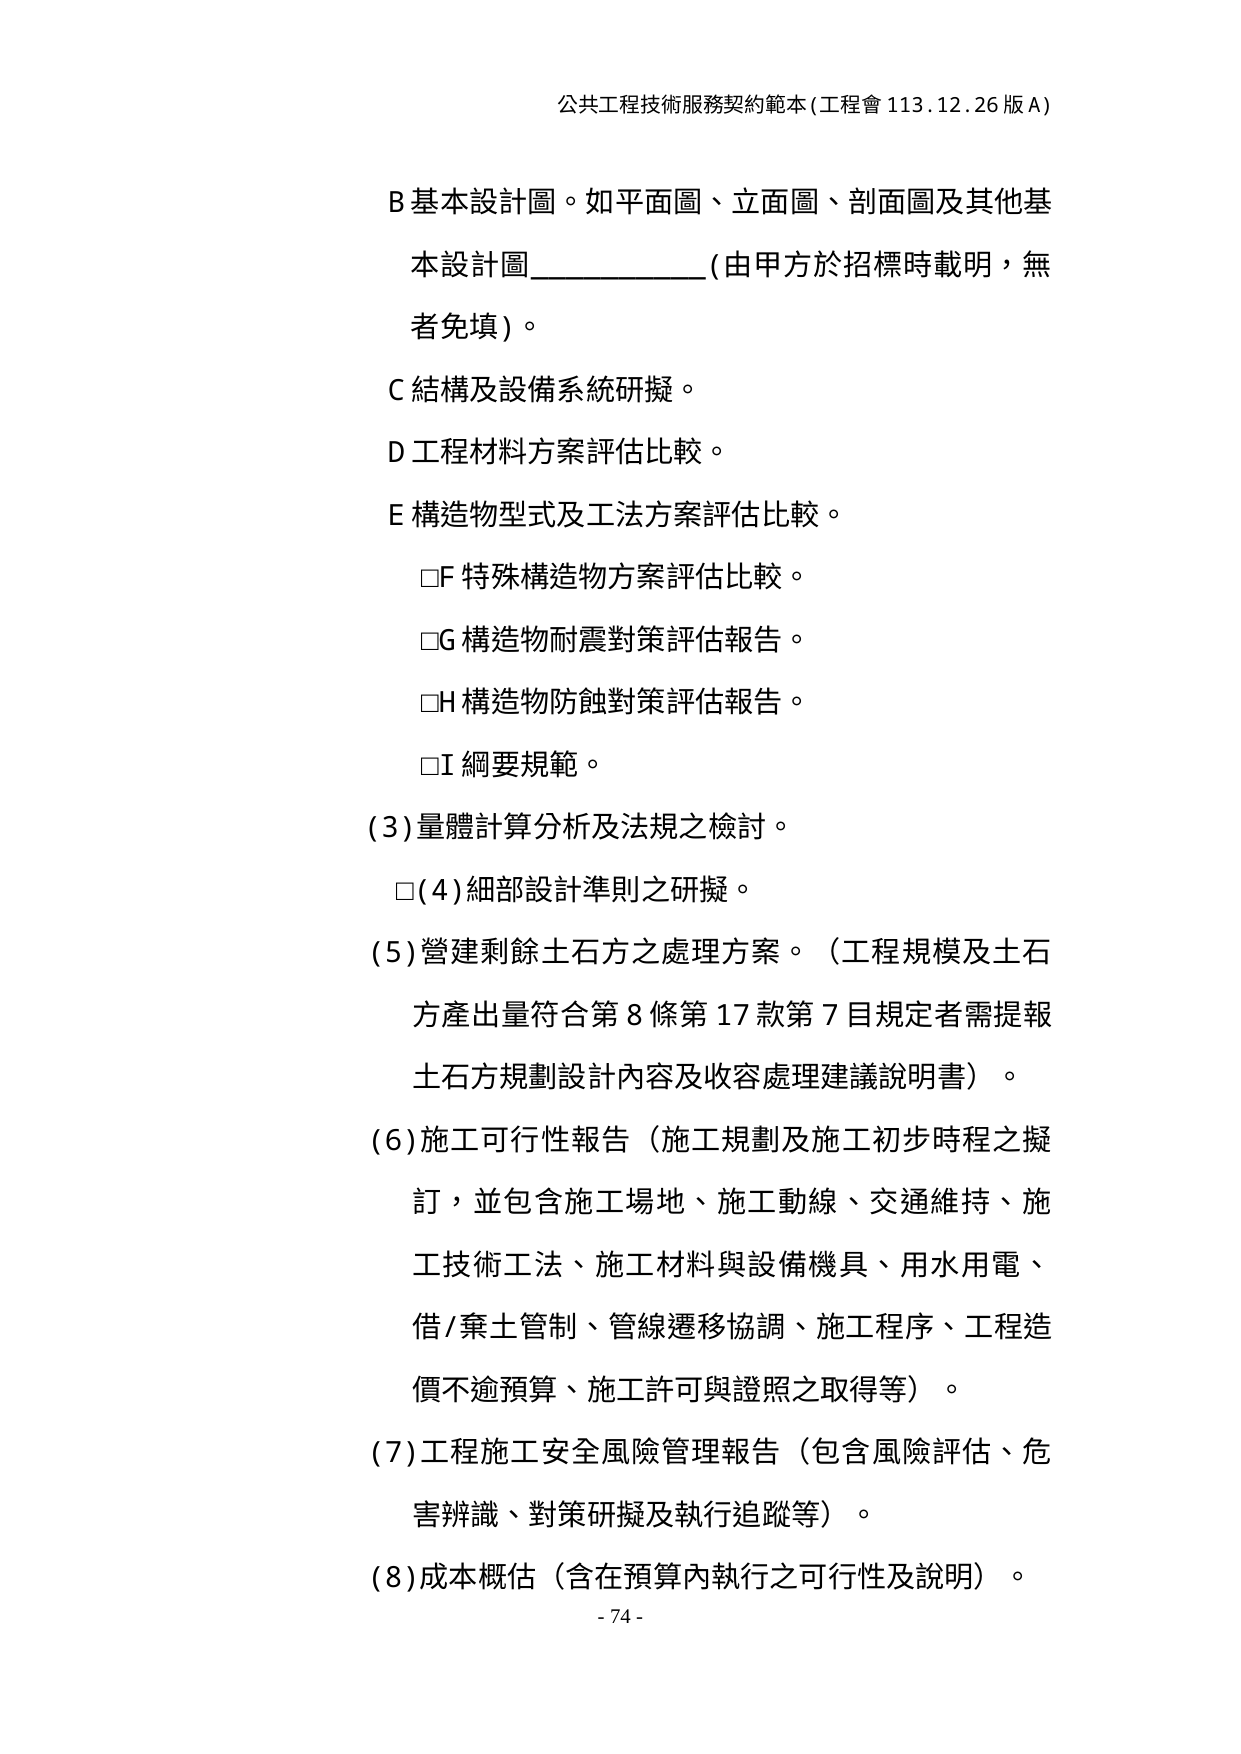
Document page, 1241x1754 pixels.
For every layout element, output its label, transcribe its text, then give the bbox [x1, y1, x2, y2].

text □I綱要規範。 [421, 721, 1053, 783]
text □H構造物防蝕對策評估報告。 [421, 658, 1053, 721]
text □(4)細部設計準則之研擬。 [396, 846, 1053, 908]
text □F特殊構造物方案評估比較。 [421, 533, 1053, 596]
text B基本設計圖。如平面圖、立面圖、剖面圖及其他基本設計圖__________(由甲方於招標時載明，無者免填)。 [387, 158, 1053, 346]
text (5)營建剩餘土石方之處理方案。（工程規模及土石方產出量符合第8條第17款第7目規定者需提報土石方規劃設計內容及收容處理建議說明書）。 [367, 908, 1053, 1096]
text C結構及設備系統研擬。 [387, 346, 1053, 408]
text E構造物型式及工法方案評估比較。 [387, 471, 1053, 533]
text (6)施工可行性報告（施工規劃及施工初步時程之擬訂，並包含施工場地、施工動線、交通維持、施工技術工法、施工材料與設備機具、用水用電、借/棄土管制、管線遷移協調、施工程序、工程造價不逾預算、施工許可與證照之取得等）。 [367, 1096, 1053, 1408]
text (3)量體計算分析及法規之檢討。 [364, 783, 1053, 846]
text □G構造物耐震對策評估報告。 [421, 596, 1053, 658]
text D工程材料方案評估比較。 [387, 408, 1053, 471]
text (8)成本概估（含在預算內執行之可行性及說明）。 [367, 1533, 1053, 1596]
text (7)工程施工安全風險管理報告（包含風險評估、危害辨識、對策研擬及執行追蹤等）。 [367, 1408, 1053, 1533]
